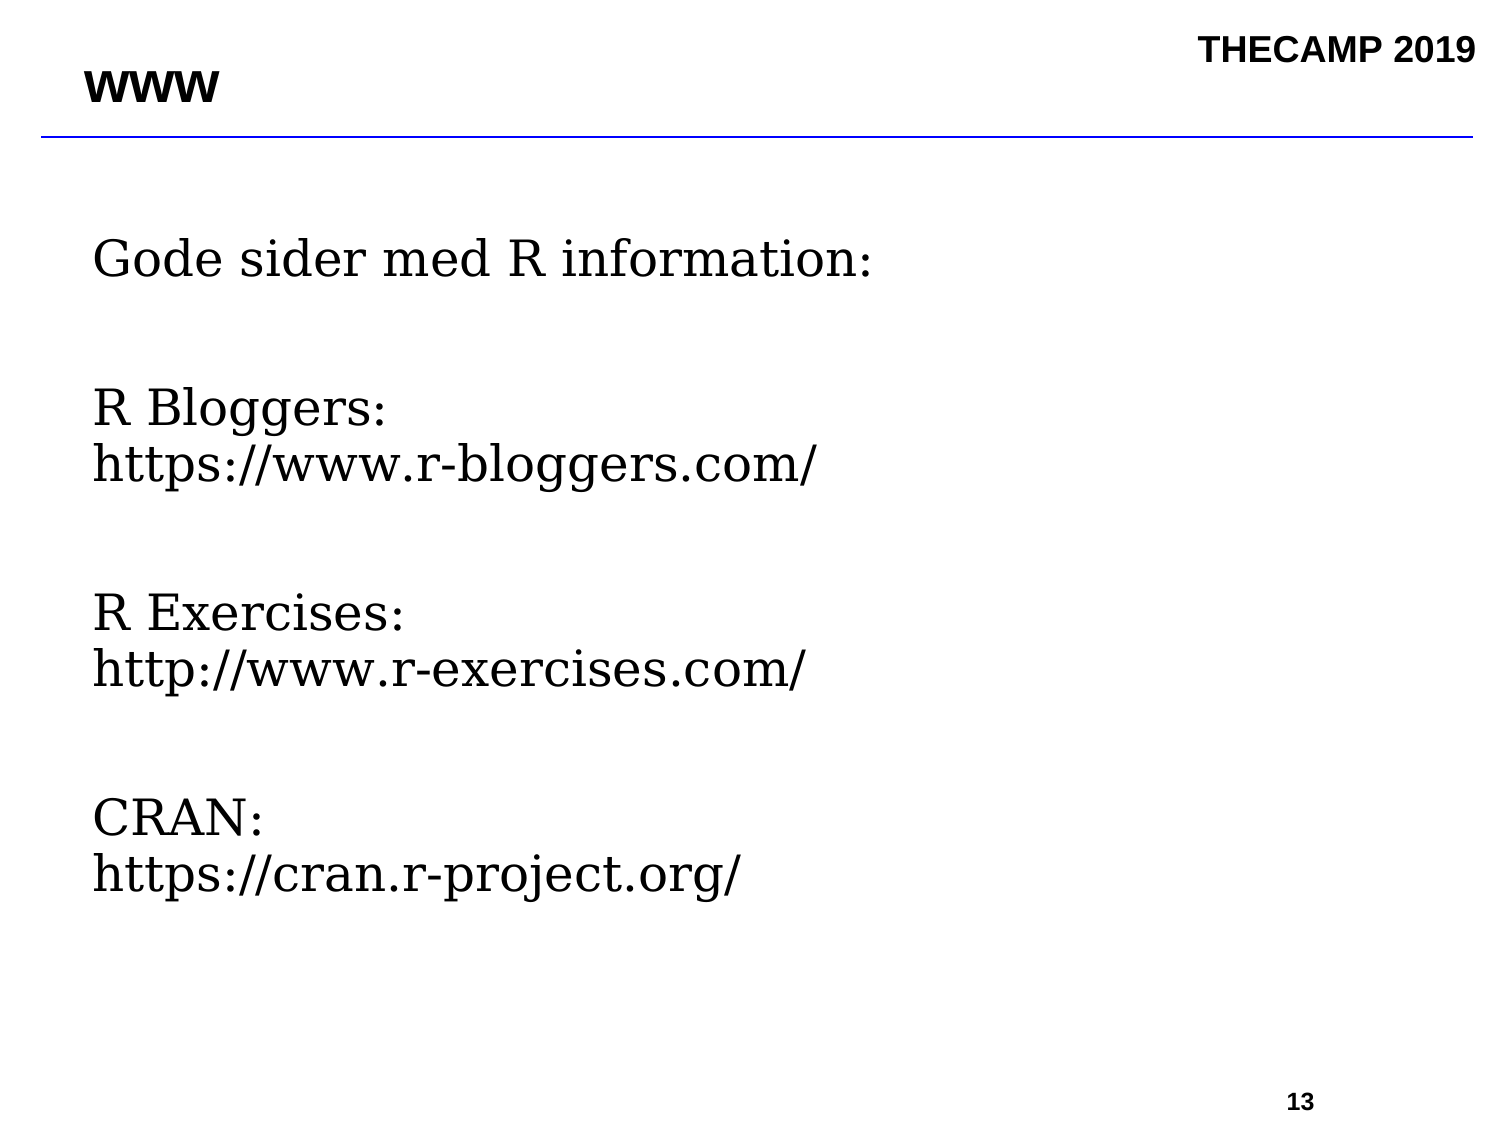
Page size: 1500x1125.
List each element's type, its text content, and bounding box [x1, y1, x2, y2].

title www [76, 42, 1424, 135]
list Gode sider med R information: R Bloggers: https://www.r-bloggers.com/ R Exercises: http://www.r-exercises.com/ CRAN: https://cran.r-project.org/ [78, 147, 1388, 982]
